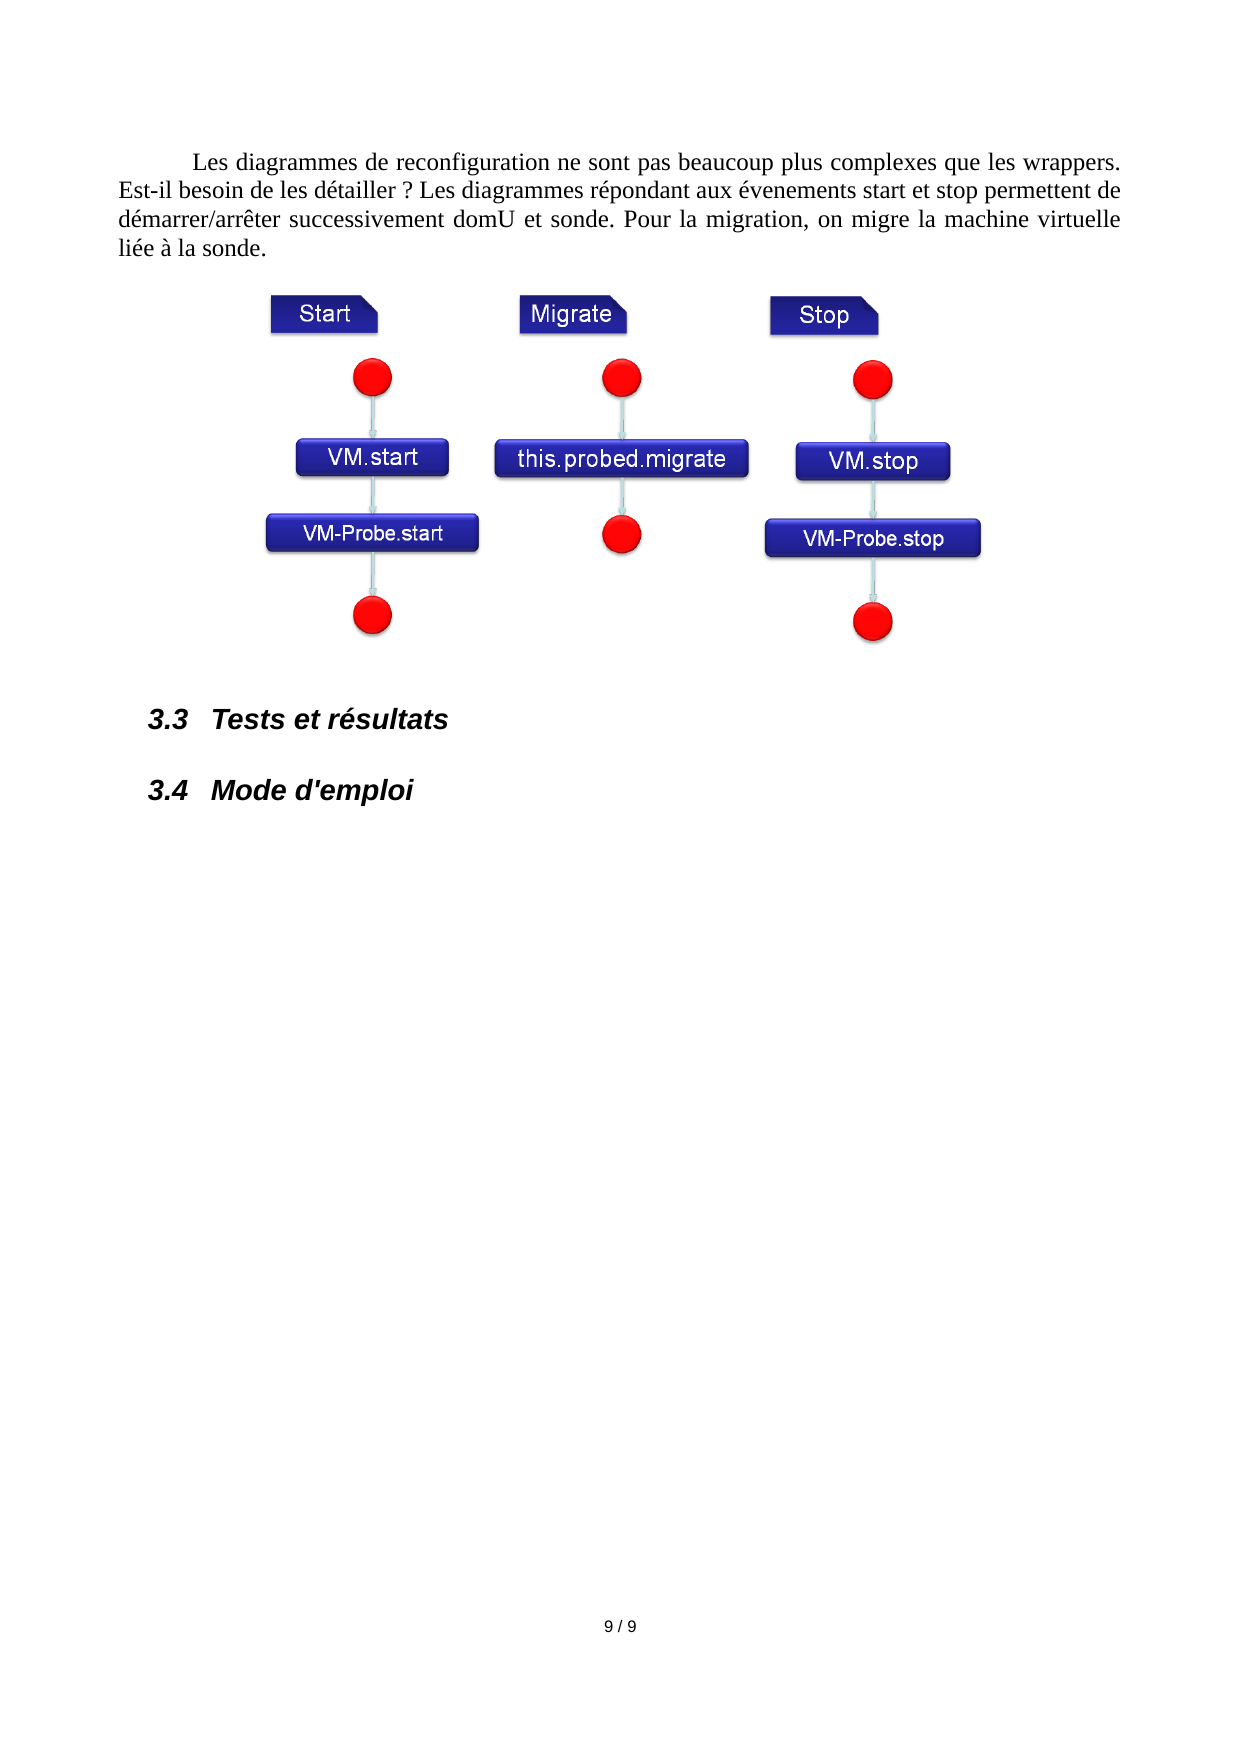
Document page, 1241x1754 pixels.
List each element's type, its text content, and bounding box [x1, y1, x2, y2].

subtitle Tests et résultats [148, 702, 1122, 736]
picture [759, 291, 986, 649]
picture [260, 290, 484, 642]
picture [489, 290, 754, 561]
subtitle Mode d'emploi [148, 773, 1122, 807]
text Les diagrammes de reconfiguration ne sont pas beaucoup plus complexes que les wrappers. Est-il besoin de les détailler ? Les diagrammes répondant aux évenements start et stop permettent de démarrer/arrêter successivement domU et sonde. Pour la migration, on migre la machine virtuelle liée à la sonde. [118, 147, 1122, 262]
